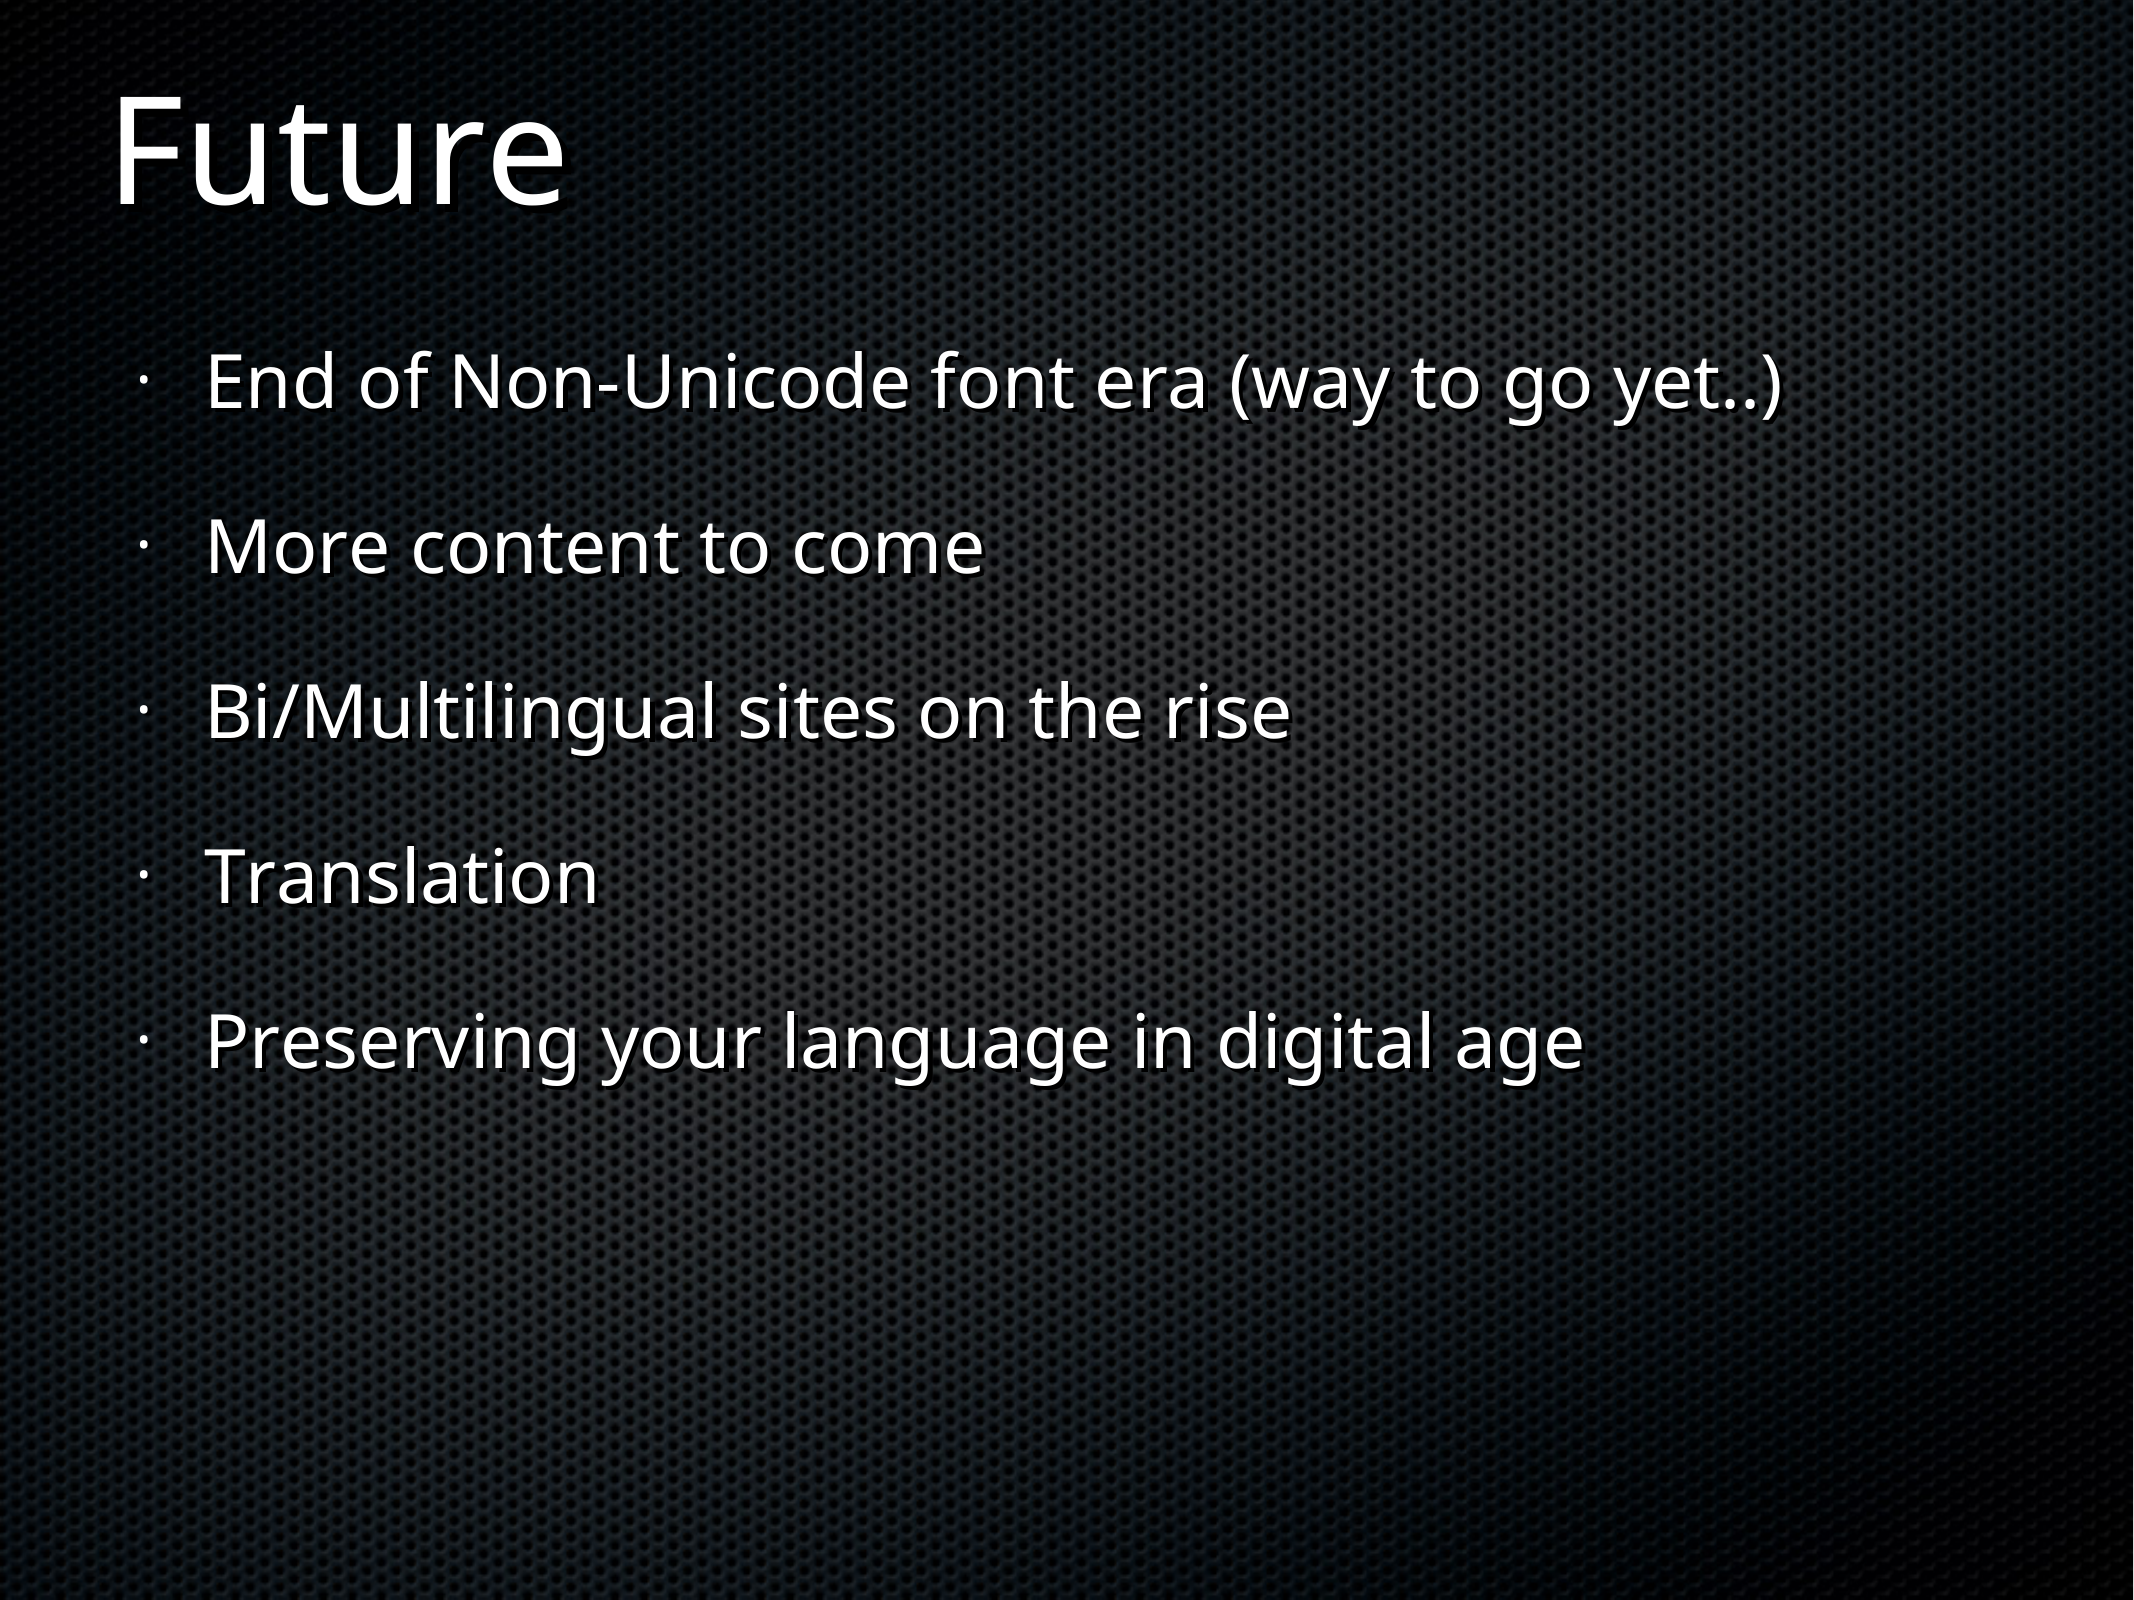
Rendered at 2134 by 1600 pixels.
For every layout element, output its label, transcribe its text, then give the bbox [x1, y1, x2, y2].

title Future [106, 18, 2027, 271]
list End of Non-Unicode font era (way to go yet..) More content to come Bi/Multilingual sites on the rise Translation Preserving your language in digital age [129, 325, 2005, 1476]
picture [0, 0, 2134, 1600]
